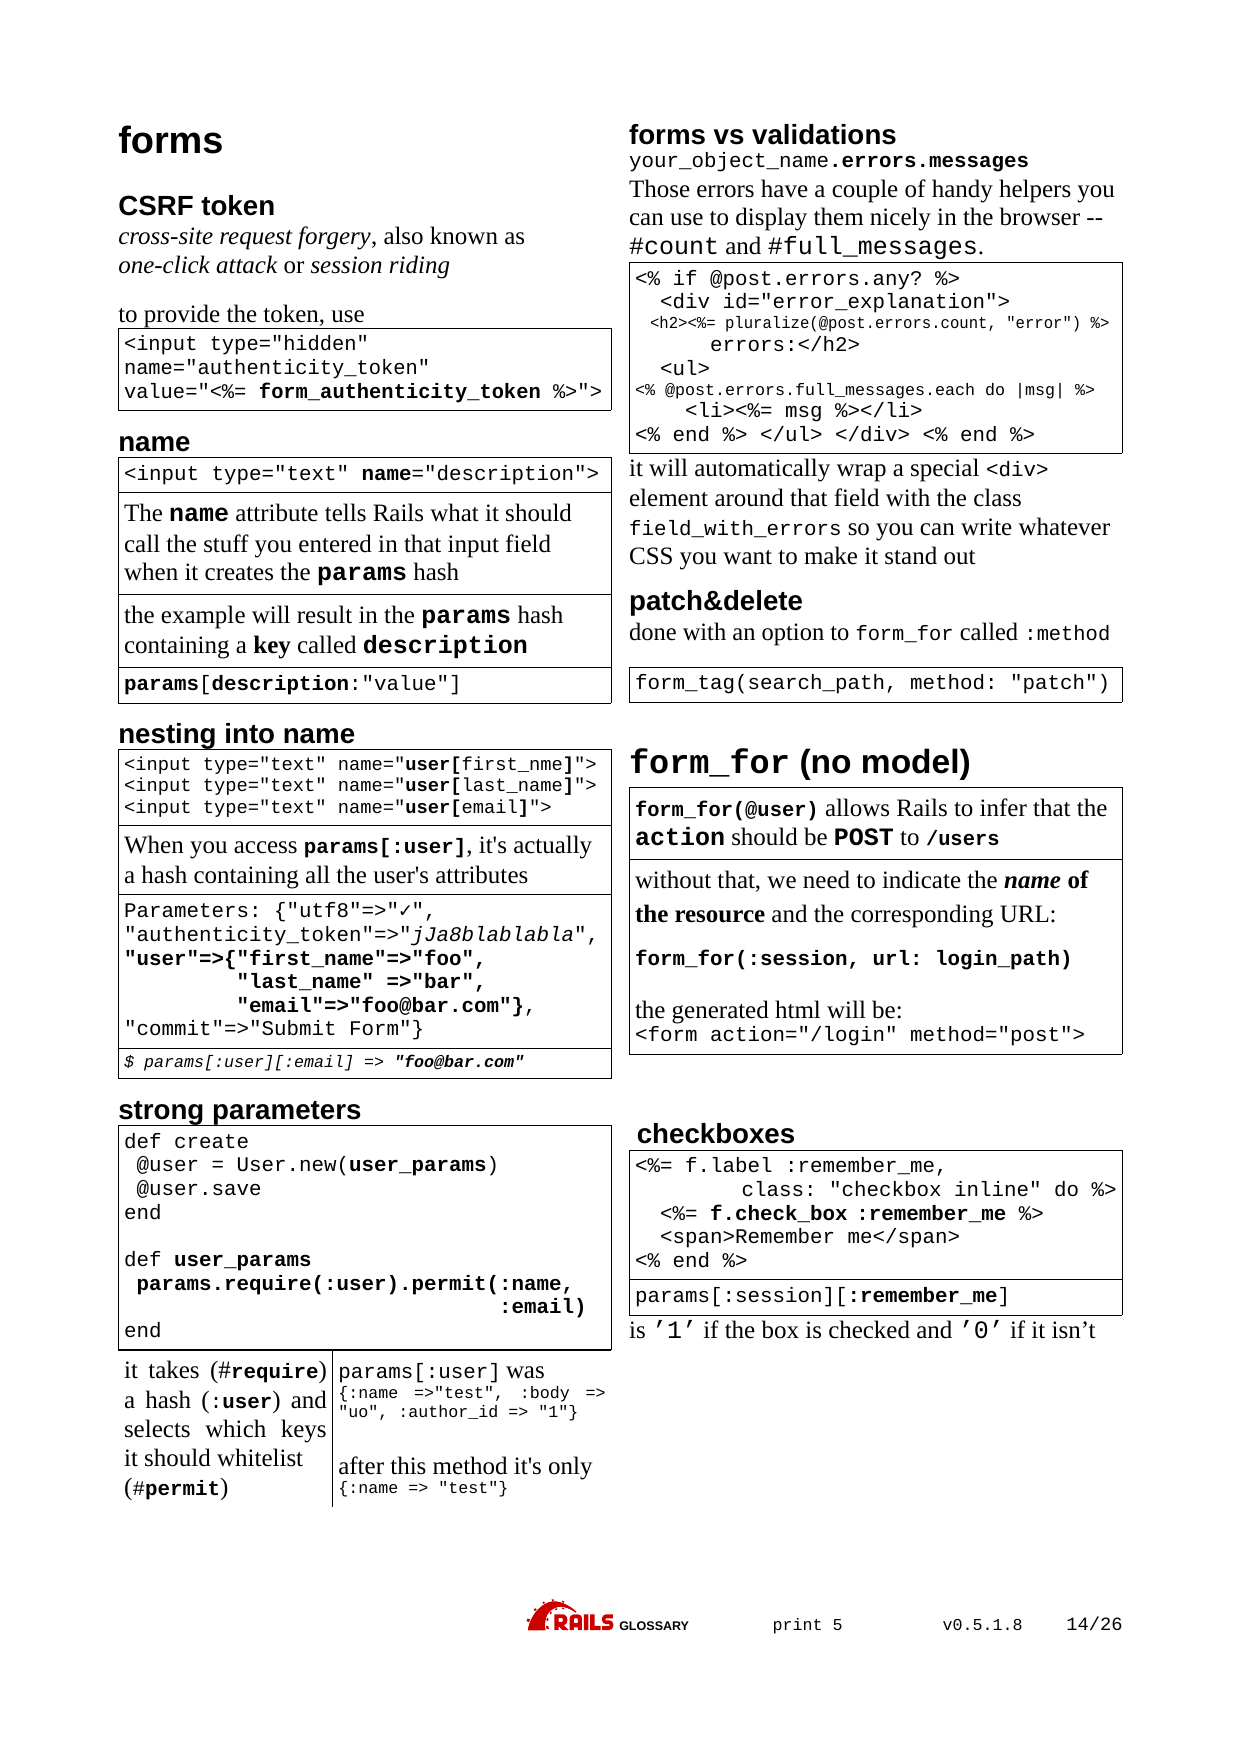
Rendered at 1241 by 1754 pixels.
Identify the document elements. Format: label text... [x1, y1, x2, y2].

subtitle checkboxes [629, 1118, 1122, 1149]
table_header <input type="text" name="description"> [119, 458, 611, 492]
table_cell params[:session][:remember_me] [630, 1280, 1122, 1314]
table_header <input type="hidden" name="authenticity_token" value="<%= form_authenticity_token %>"> [119, 329, 611, 410]
subtitle forms [118, 118, 611, 162]
table_header it takes (#require) a hash (:user) and selects which keys it should whitelist (#permit) [118, 1351, 332, 1507]
subtitle patch&delete [629, 585, 1122, 617]
table_cell params[description:"value"] [119, 668, 611, 702]
table_cell without that, we need to indicate the name of the resource and the corresponding URL: form_for(:session, url: login_path) the generated html will be: <form action="/login" method="post"> [630, 860, 1122, 1054]
table_header form_tag(search_path, method: "patch") [630, 668, 1122, 702]
subtitle form_for (no model) [629, 742, 1122, 784]
table_cell $ params[:user][:email] => "foo@bar.com" [119, 1049, 611, 1078]
text one-click attack or session riding [118, 250, 611, 278]
subtitle forms vs validations [629, 118, 1122, 150]
text cross-site request forgery, also known as [118, 221, 611, 250]
table_header <%= f.label :remember_me, class: "checkbox inline" do %> <%= f.check_box :remember_me %> <span>Remember me</span> <% end %> [630, 1151, 1122, 1279]
subtitle CSRF token [118, 189, 611, 221]
table_cell Parameters: {"utf8"=>"✓", "authenticity_token"=>"jJa8blablabla", "user"=>{"first_name"=>"foo", "last_name" =>"bar", "email"=>"foo@bar.com"}, "commit"=>"Submit Form"} [119, 895, 611, 1048]
table_header <% if @post.errors.any? %> <div id="error_explanation"> <h2><%= pluralize(@post.errors.count, "error") %> errors:</h2> <ul> <% @post.errors.full_messages.each do |msg| %> <li><%= msg %></li> <% end %> </ul> </div> <% end %> [630, 263, 1122, 453]
text is ’1’ if the box is checked and ’0’ if it isn’t [629, 1316, 1122, 1346]
table_header <input type="text" name="user[first_nme]"> <input type="text" name="user[last_name]"> <input type="text" name="user[email]"> [119, 750, 611, 824]
text your_object_name.errors.messages [629, 150, 1122, 174]
text to provide the token, use [118, 299, 611, 327]
table_cell When you access params[:user], it's actually a hash containing all the user's attributes [119, 826, 611, 894]
text it will automatically wrap a special <div> element around that field with the class field_with_errors so you can write whatever CSS you want to make it stand out [629, 454, 1122, 570]
table_header def create @user = User.new(user_params) @user.save end def user_params params.require(:user).permit(:name, :email) end [119, 1126, 611, 1349]
text done with an option to form_for called :method [629, 617, 1122, 646]
subtitle nesting into name [118, 717, 611, 749]
table_header form_for(@user) allows Rails to infer that the action should be POST to /users [630, 788, 1122, 859]
text Those errors have a couple of handy helpers you can use to display them nicely in the browser -- #count and #full_messages. [629, 174, 1122, 262]
table_cell the example will result in the params hash containing a key called description [119, 595, 611, 667]
table_cell The name attribute tells Rails what it should call the stuff you entered in that input field when it creates the params hash [119, 493, 611, 594]
table_header params[:user] was {:name =>"test", :body => "uo", :author_id => "1"} after this method it's only {:name => "test"} [333, 1351, 611, 1507]
subtitle name [118, 425, 611, 457]
subtitle strong parameters [118, 1093, 611, 1125]
